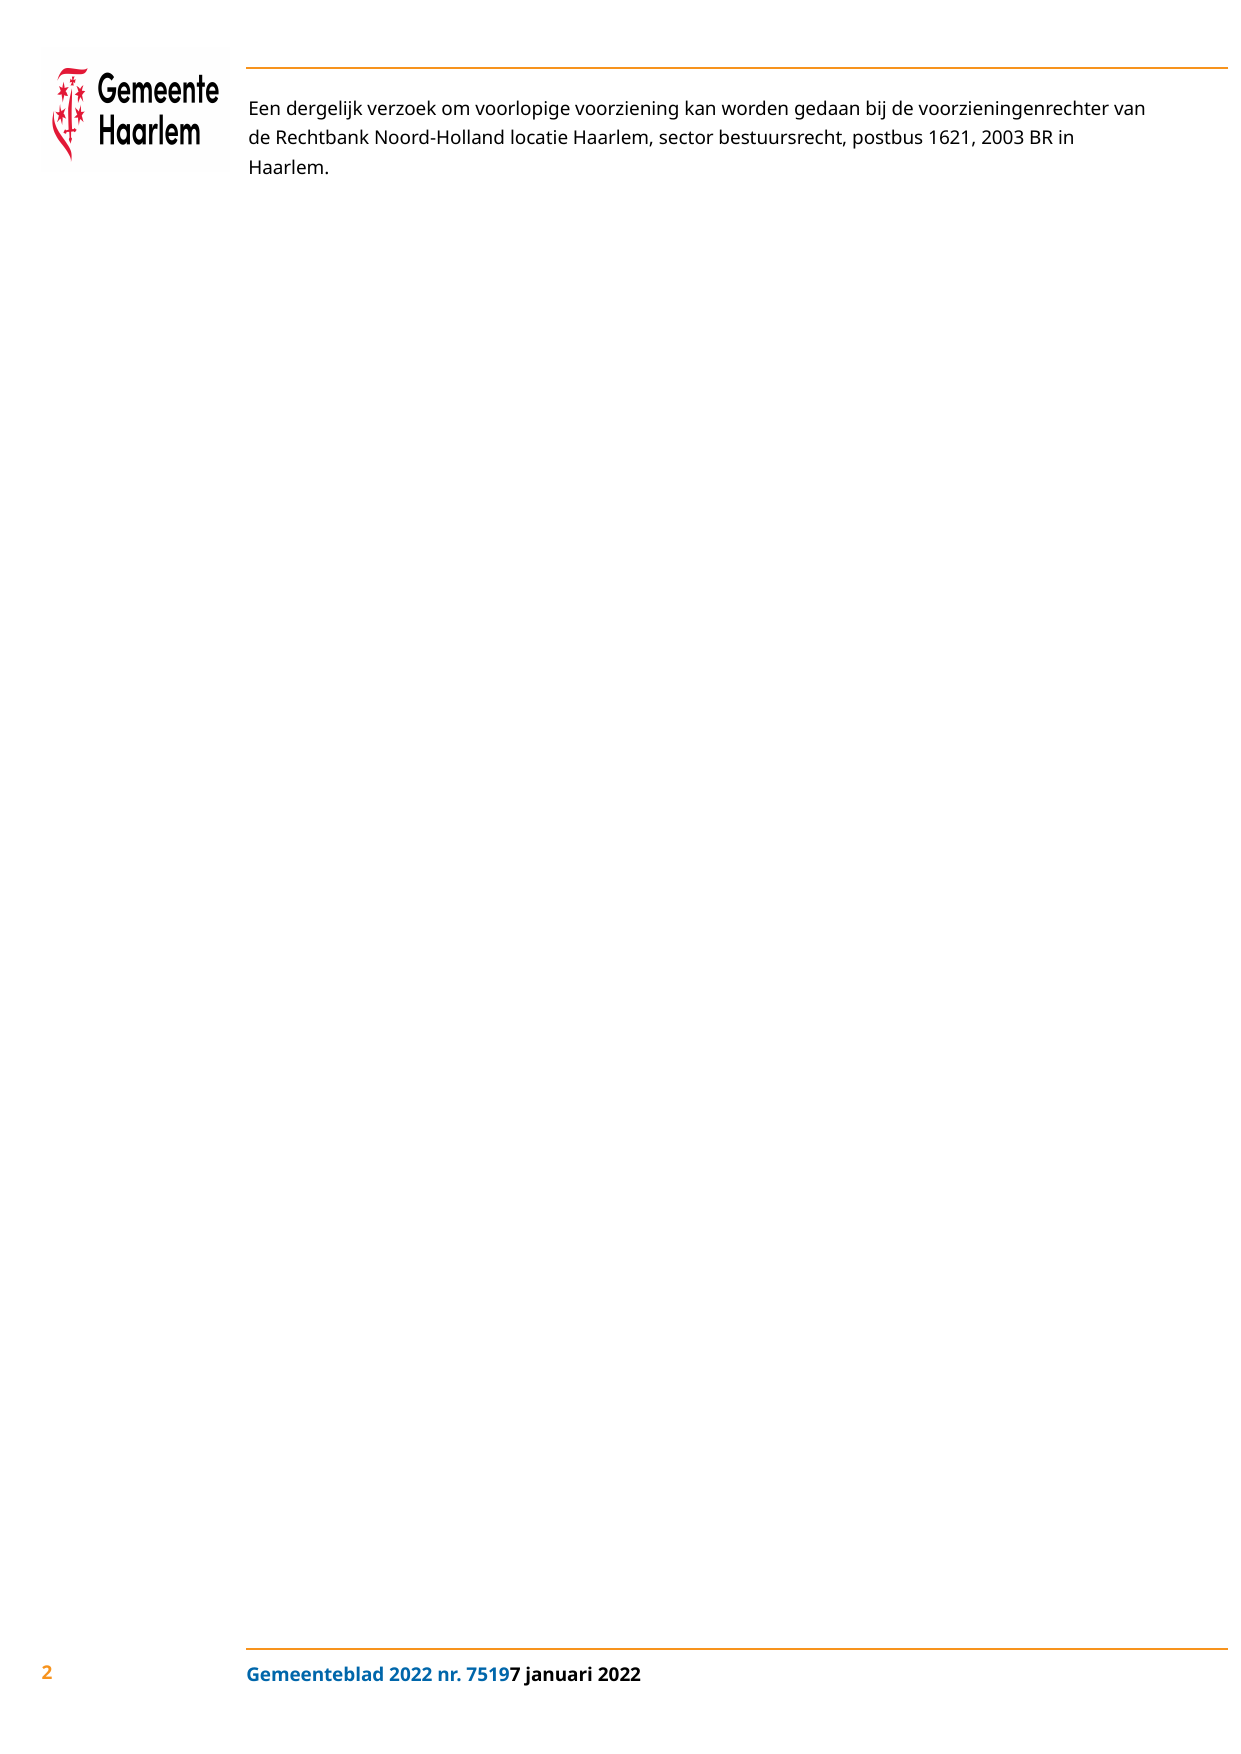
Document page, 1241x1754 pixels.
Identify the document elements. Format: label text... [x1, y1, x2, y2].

text Een dergelijk verzoek om voorlopige voorziening kan worden gedaan bij de voorzieningenrechter van de Rechtbank Noord-Holland locatie Haarlem, sector bestuursrecht, postbus 1621, 2003 BR in Haarlem. [248, 95, 1152, 180]
picture [41, 47, 231, 172]
